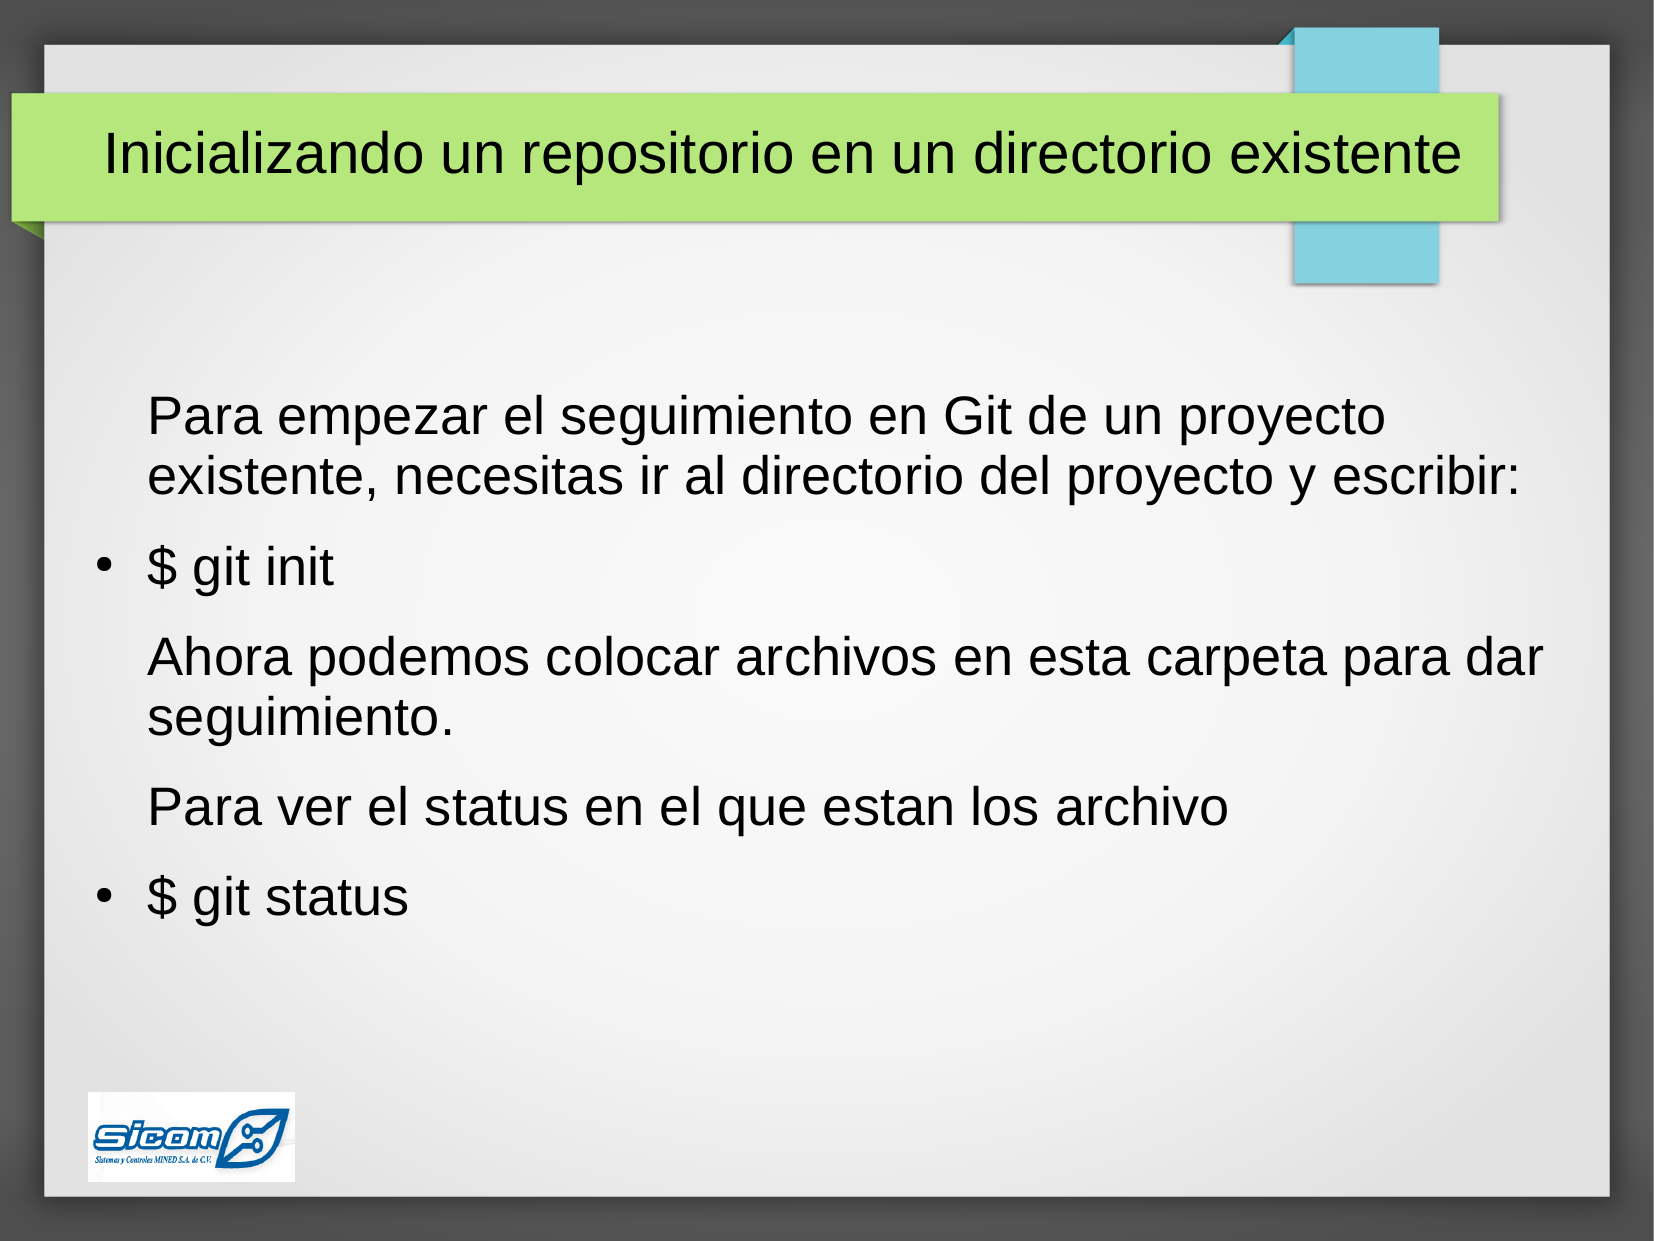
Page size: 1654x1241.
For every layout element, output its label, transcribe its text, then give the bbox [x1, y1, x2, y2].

picture [0, 0, 1654, 1241]
list Para empezar el seguimiento en Git de un proyecto existente, necesitas ir al directorio del proyecto y escribir: $ git init Ahora podemos colocar archivos en esta carpeta para dar seguimiento. Para ver el status en el que estan los archivo $ git status [76, 295, 1565, 1015]
title Inicializando un repositorio en un directorio existente [82, 88, 1506, 219]
